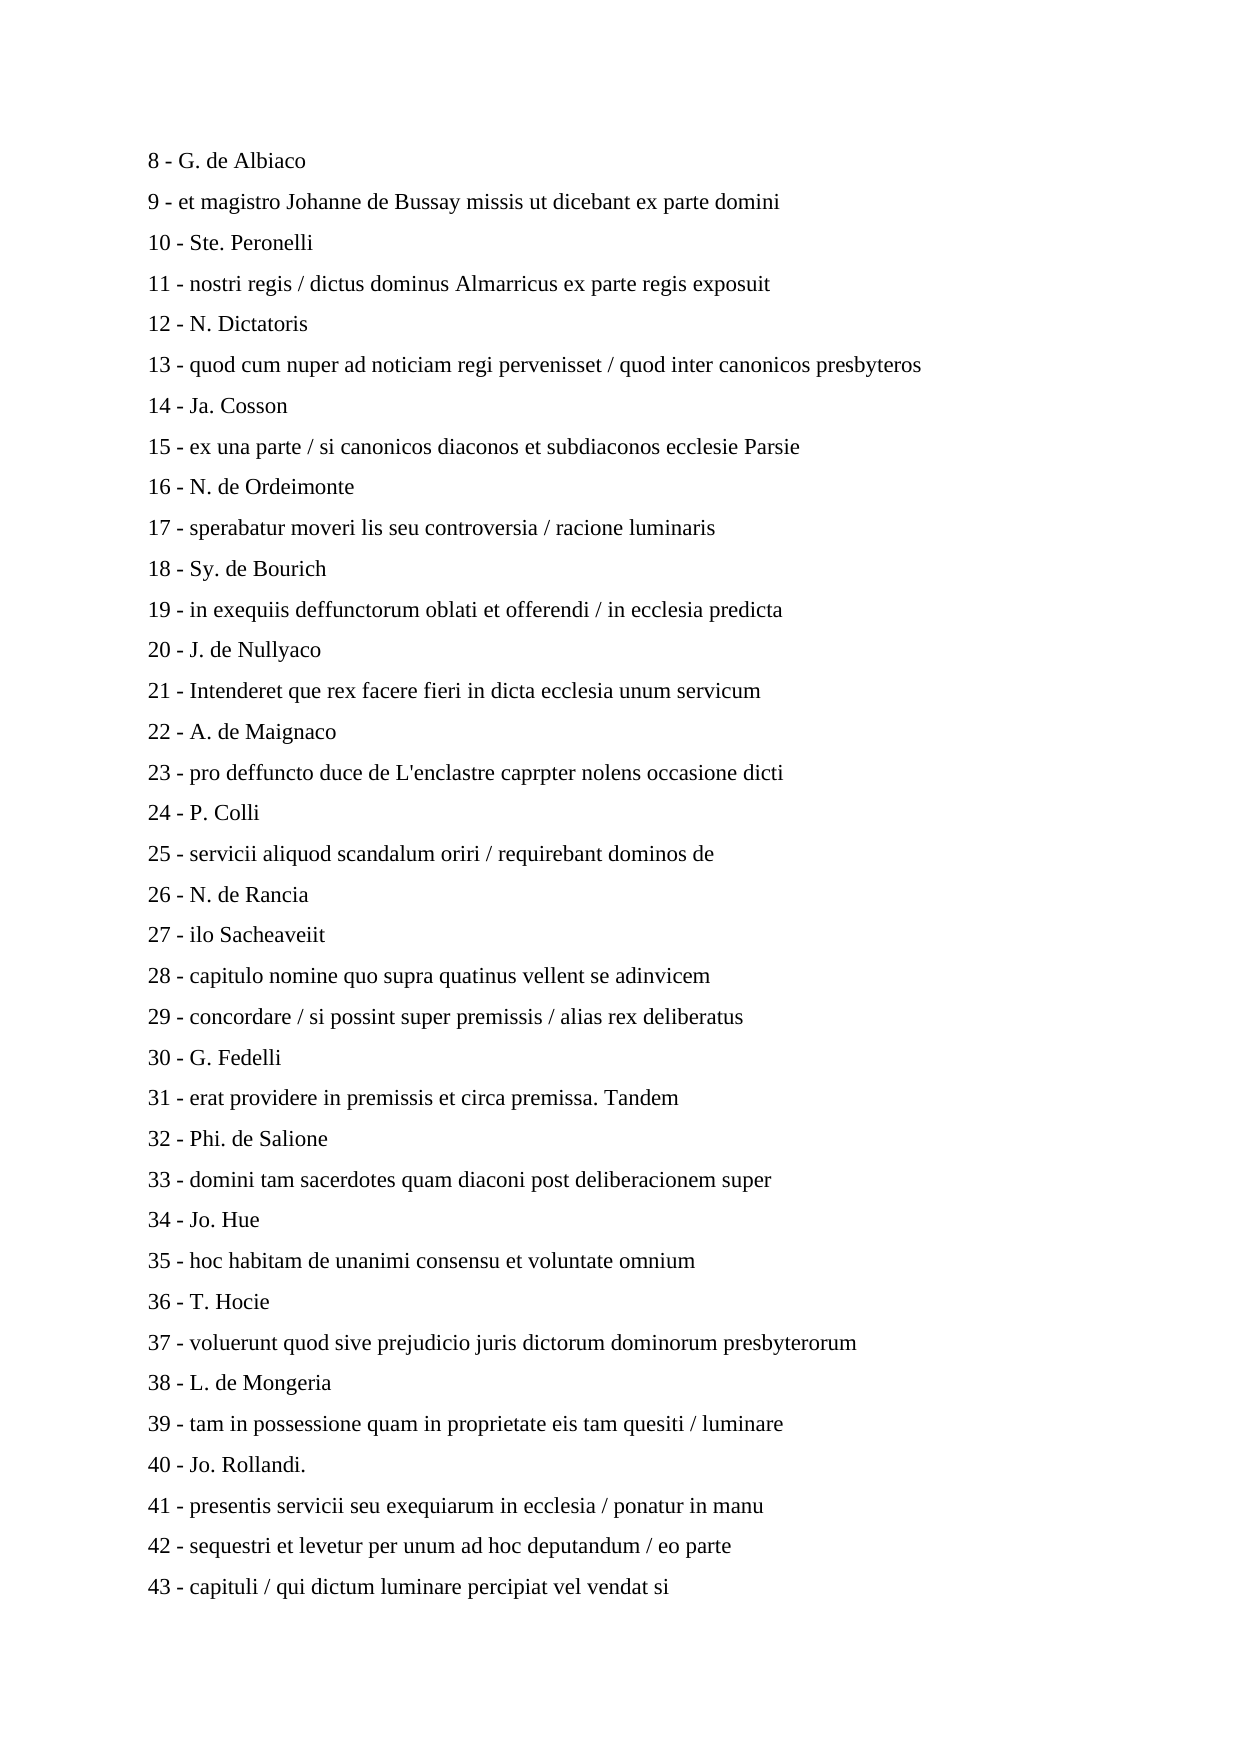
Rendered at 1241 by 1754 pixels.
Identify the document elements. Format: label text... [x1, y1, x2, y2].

text 11 - nostri regis / dictus dominus Almarricus ex parte regis exposuit [148, 270, 1093, 296]
text 13 - quod cum nuper ad noticiam regi pervenisset / quod inter canonicos presbyteros [148, 351, 1093, 378]
text 25 - servicii aliquod scandalum oriri / requirebant dominos de [148, 840, 1093, 866]
text 36 - T. Hocie [148, 1288, 1093, 1314]
text 43 - capituli / qui dictum luminare percipiat vel vendat si [148, 1573, 1093, 1599]
text 16 - N. de Ordeimonte [148, 473, 1093, 500]
text 14 - Ja. Cosson [148, 392, 1093, 418]
text 15 - ex una parte / si canonicos diaconos et subdiaconos ecclesie Parsie [148, 433, 1093, 459]
text 19 - in exequiis deffunctorum oblati et offerendi / in ecclesia predicta [148, 596, 1093, 622]
text 26 - N. de Rancia [148, 881, 1093, 907]
text 32 - Phi. de Salione [148, 1125, 1093, 1151]
text 12 - N. Dictatoris [148, 311, 1093, 337]
text 18 - Sy. de Bourich [148, 555, 1093, 581]
text 35 - hoc habitam de unanimi consensu et voluntate omnium [148, 1247, 1093, 1274]
text 22 - A. de Maignaco [148, 718, 1093, 744]
text 39 - tam in possessione quam in proprietate eis tam quesiti / luminare [148, 1410, 1093, 1437]
text 28 - capitulo nomine quo supra quatinus vellent se adinvicem [148, 962, 1093, 988]
text 33 - domini tam sacerdotes quam diaconi post deliberacionem super [148, 1166, 1093, 1192]
text 24 - P. Colli [148, 799, 1093, 826]
text 37 - voluerunt quod sive prejudicio juris dictorum dominorum presbyterorum [148, 1329, 1093, 1355]
text 40 - Jo. Rollandi. [148, 1451, 1093, 1477]
text 21 - Intenderet que rex facere fieri in dicta ecclesia unum servicum [148, 677, 1093, 703]
text 17 - sperabatur moveri lis seu controversia / racione luminaris [148, 514, 1093, 541]
text 20 - J. de Nullyaco [148, 636, 1093, 663]
text 9 - et magistro Johanne de Bussay missis ut dicebant ex parte domini [148, 188, 1093, 215]
text 10 - Ste. Peronelli [148, 229, 1093, 255]
text 42 - sequestri et levetur per unum ad hoc deputandum / eo parte [148, 1532, 1093, 1559]
text 8 - G. de Albiaco [148, 148, 1093, 174]
text 29 - concordare / si possint super premissis / alias rex deliberatus [148, 1003, 1093, 1029]
text 23 - pro deffuncto duce de L'enclastre caprpter nolens occasione dicti [148, 758, 1093, 785]
text 34 - Jo. Hue [148, 1207, 1093, 1233]
text 27 - ilo Sacheaveiit [148, 921, 1093, 948]
text 31 - erat providere in premissis et circa premissa. Tandem [148, 1084, 1093, 1111]
text 41 - presentis servicii seu exequiarum in ecclesia / ponatur in manu [148, 1492, 1093, 1518]
text 38 - L. de Mongeria [148, 1369, 1093, 1396]
text 30 - G. Fedelli [148, 1044, 1093, 1070]
